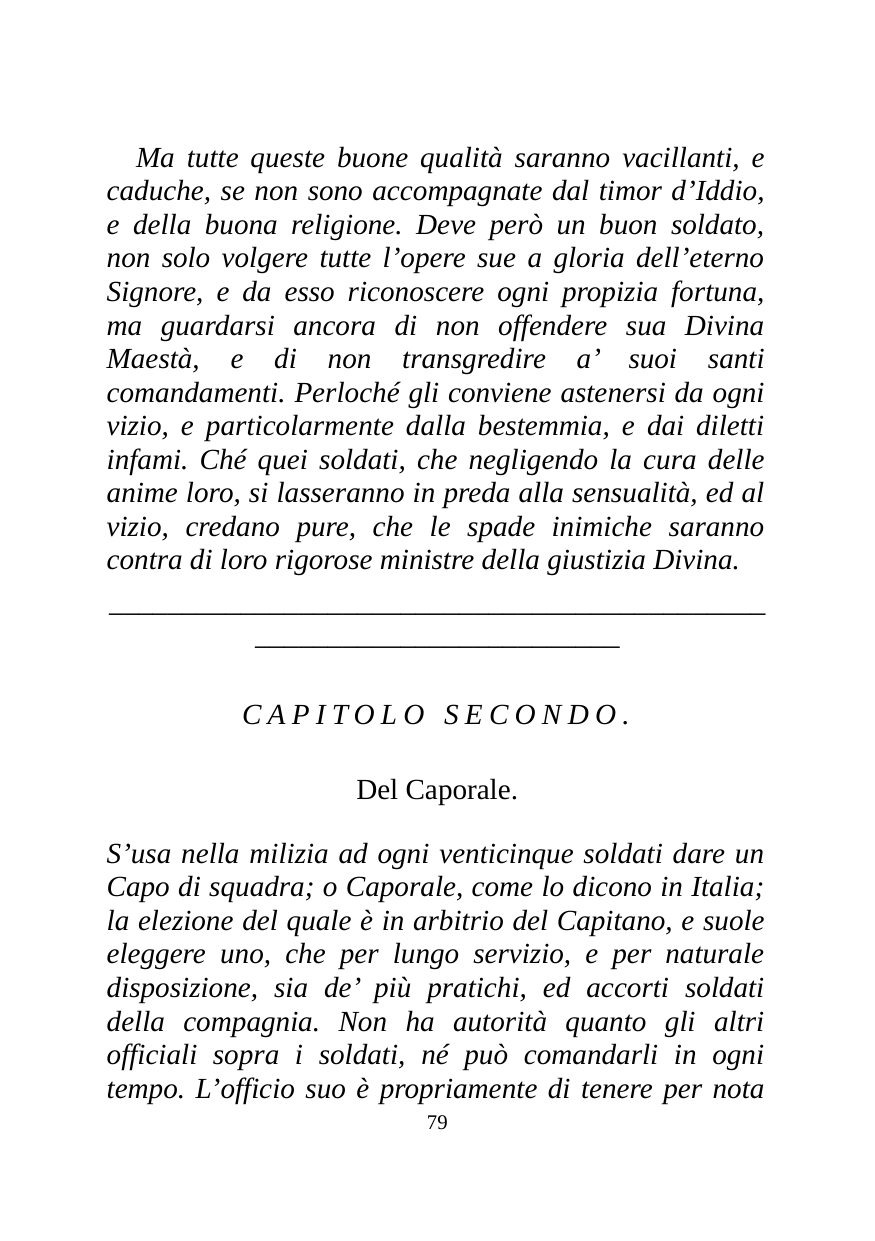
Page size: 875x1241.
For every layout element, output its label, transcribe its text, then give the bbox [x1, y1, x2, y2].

text S’usa nella milizia ad ogni venticinque soldati dare un Capo di squadra; o Caporale, come lo dicono in Italia; la elezione del quale è in arbitrio del Capitano, e suole eleggere uno, che per lungo servizio, e per naturale disposizione, sia de’ più pratichi, ed accorti soldati della compagnia. Non ha autorità quanto gli altri officiali sopra i soldati, né può comandarli in ogni tempo. L’officio suo è propriamente di tenere per nota [106, 836, 768, 1104]
text CAPITOLO SECONDO. [106, 697, 768, 730]
text Ma tutte queste buone qualità saranno vacillanti, e caduche, se non sono accompagnate dal timor d’Iddio, e della buona religione. Deve però un buon soldato, non solo volgere tutte l’opere sue a gloria dell’eterno Signore, e da esso riconoscere ogni propizia fortuna, ma guardarsi ancora di non offendere sua Divina Maestà, e di non transgredire a’ suoi santi comandamenti. Perloché gli conviene astenersi da ogni vizio, e particolarmente dalla bestemmia, e dai diletti infami. Ché quei soldati, che negligendo la cura delle anime loro, si lasseranno in preda alla sensualità, ed al vizio, credano pure, che le spade inimiche saranno contra di loro rigorose ministre della giustizia Divina. [106, 140, 768, 576]
text Del Caporale. [106, 772, 768, 806]
text –––––––––––––––––––––––––––––––––––––––––––––––––––––––––––––––––––––– [106, 594, 768, 661]
